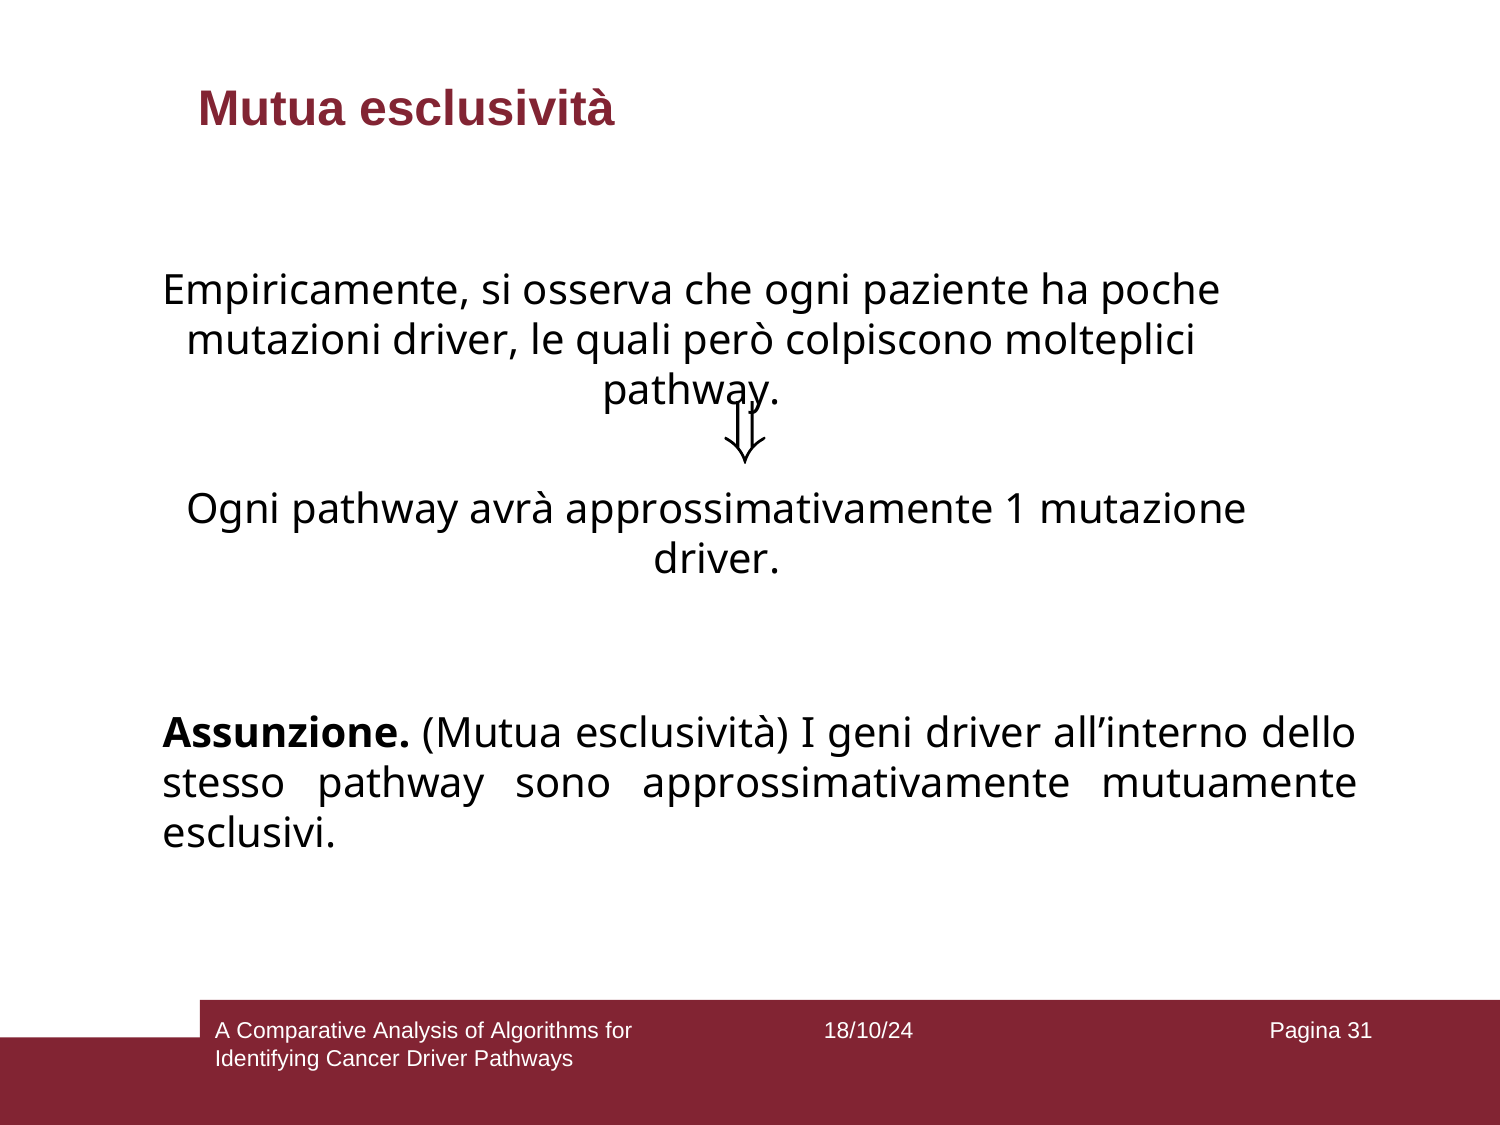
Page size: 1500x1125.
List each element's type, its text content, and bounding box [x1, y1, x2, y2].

text_box Empiricamente, si osserva che ogni paziente ha poche mutazioni driver, le quali però colpiscono molteplici pathway. [147, 255, 1359, 371]
picture [724, 401, 766, 464]
text_box 18/10/24 [712, 1008, 1026, 1084]
text_box Pagina <number> [1074, 1008, 1388, 1084]
title Mutua esclusività [183, 67, 1400, 150]
text_box A Comparative Analysis of Algorithms for Identifying Cancer Driver Pathways [199, 1008, 676, 1084]
text_box Ogni pathway avrà approssimativamente 1 mutazione driver. [171, 474, 1342, 590]
text_box Assunzione. (Mutua esclusività) I geni driver all’interno dello stesso pathway sono approssimativamente mutuamente esclusivi. [147, 698, 1378, 864]
